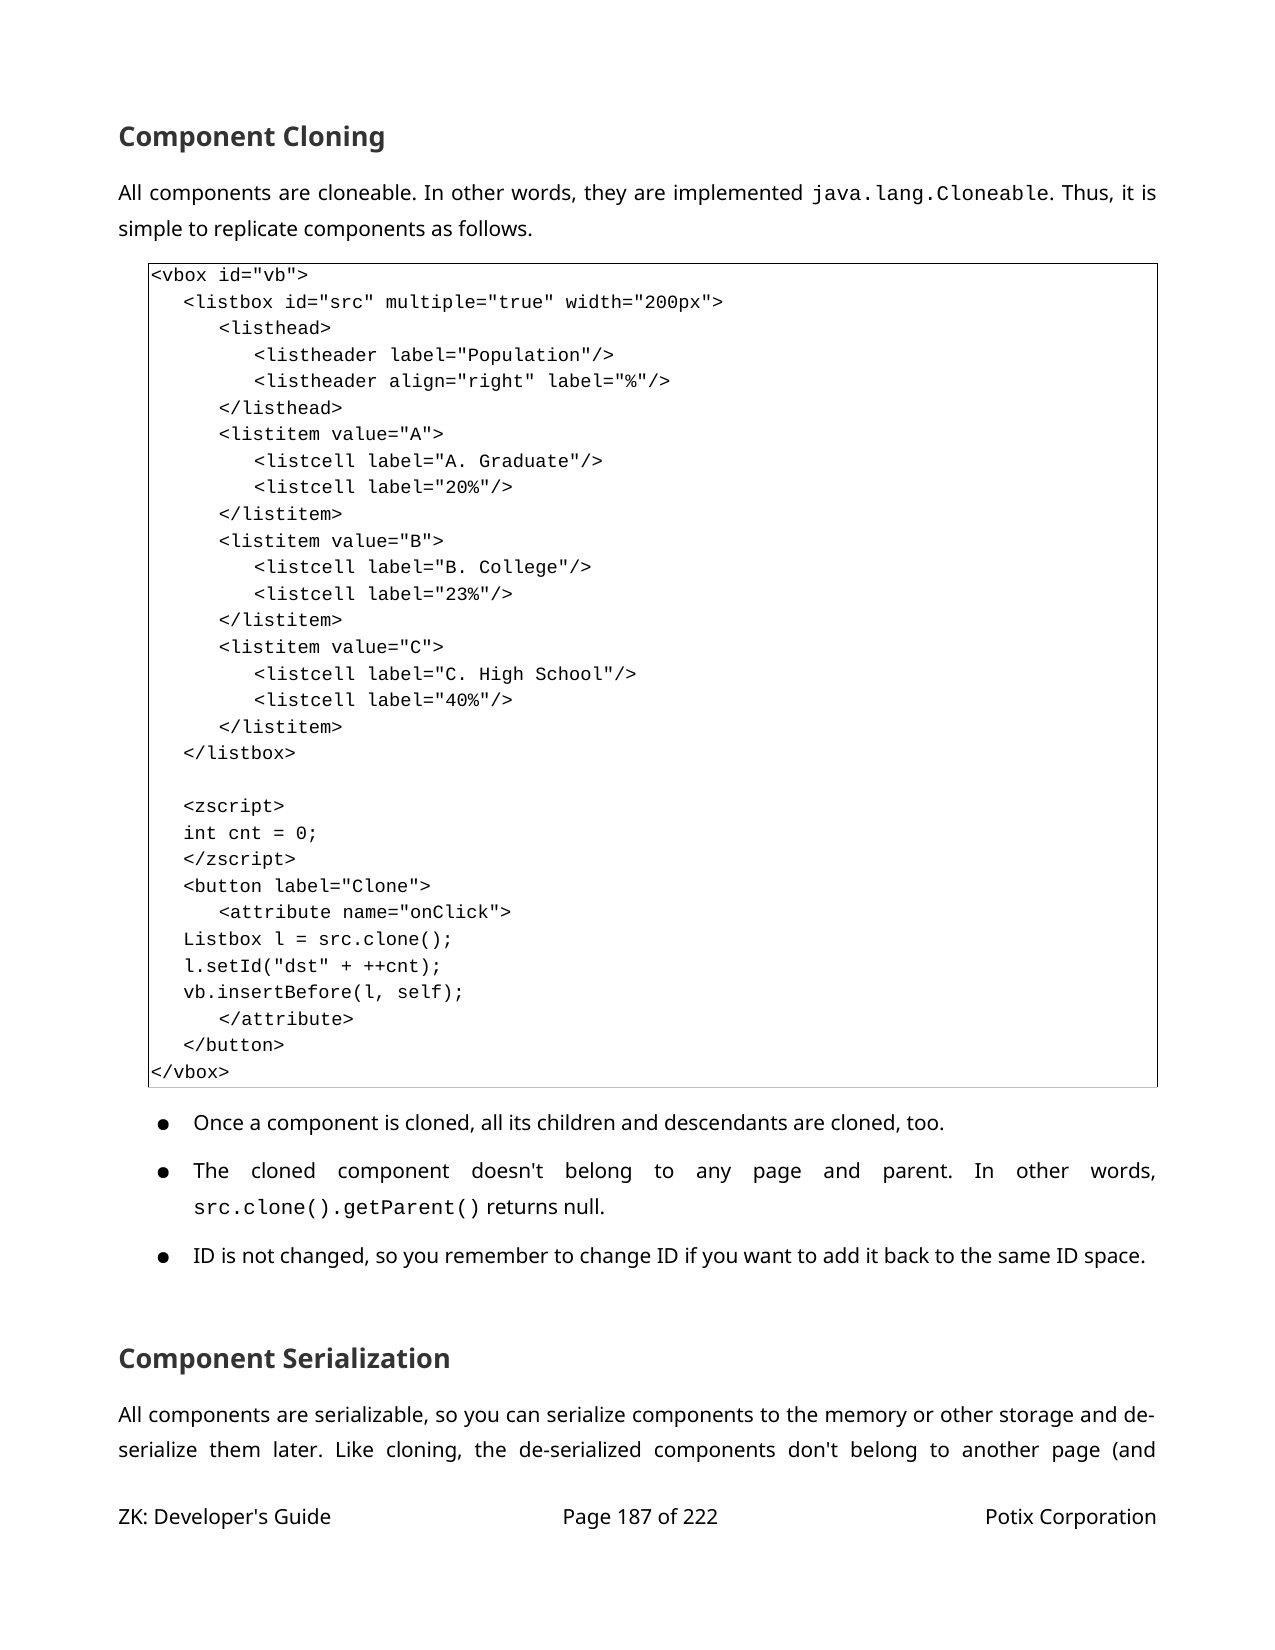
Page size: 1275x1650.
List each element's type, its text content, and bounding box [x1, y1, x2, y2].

text All components are serializable, so you can serialize components to the memory or other storage and de-serialize them later. Like cloning, the de-serialized components don't belong to another page (and [118, 1400, 1157, 1464]
list The cloned component doesn't belong to any page and parent. In other words, src.clone().getParent() returns null. [156, 1157, 1157, 1220]
subtitle Component Cloning [118, 118, 1157, 155]
subtitle Component Serialization [118, 1340, 1157, 1377]
text All components are cloneable. In other words, they are implemented java.lang.Cloneable. Thus, it is simple to replicate components as follows. [118, 178, 1157, 242]
text <vbox id="vb"> <listbox id="src" multiple="true" width="200px"> <listhead> <listheader label="Population"/> <listheader align="right" label="%"/> </listhead> <listitem value="A"> <listcell label="A. Graduate"/> <listcell label="20%"/> </listitem> <listitem value="B"> <listcell label="B. College"/> <listcell label="23%"/> </listitem> <listitem value="C"> <listcell label="C. High School"/> <listcell label="40%"/> </listitem> </listbox> <zscript> int cnt = 0; </zscript> <button label="Clone"> <attribute name="onClick"> Listbox l = src.clone(); l.setId("dst" + ++cnt); vb.insertBefore(l, self); </attribute> </button> </vbox> [149, 264, 1157, 1087]
list Once a component is cloned, all its children and descendants are cloned, too. [156, 1108, 1157, 1136]
list ID is not changed, so you remember to change ID if you want to add it back to the same ID space. [156, 1241, 1157, 1269]
